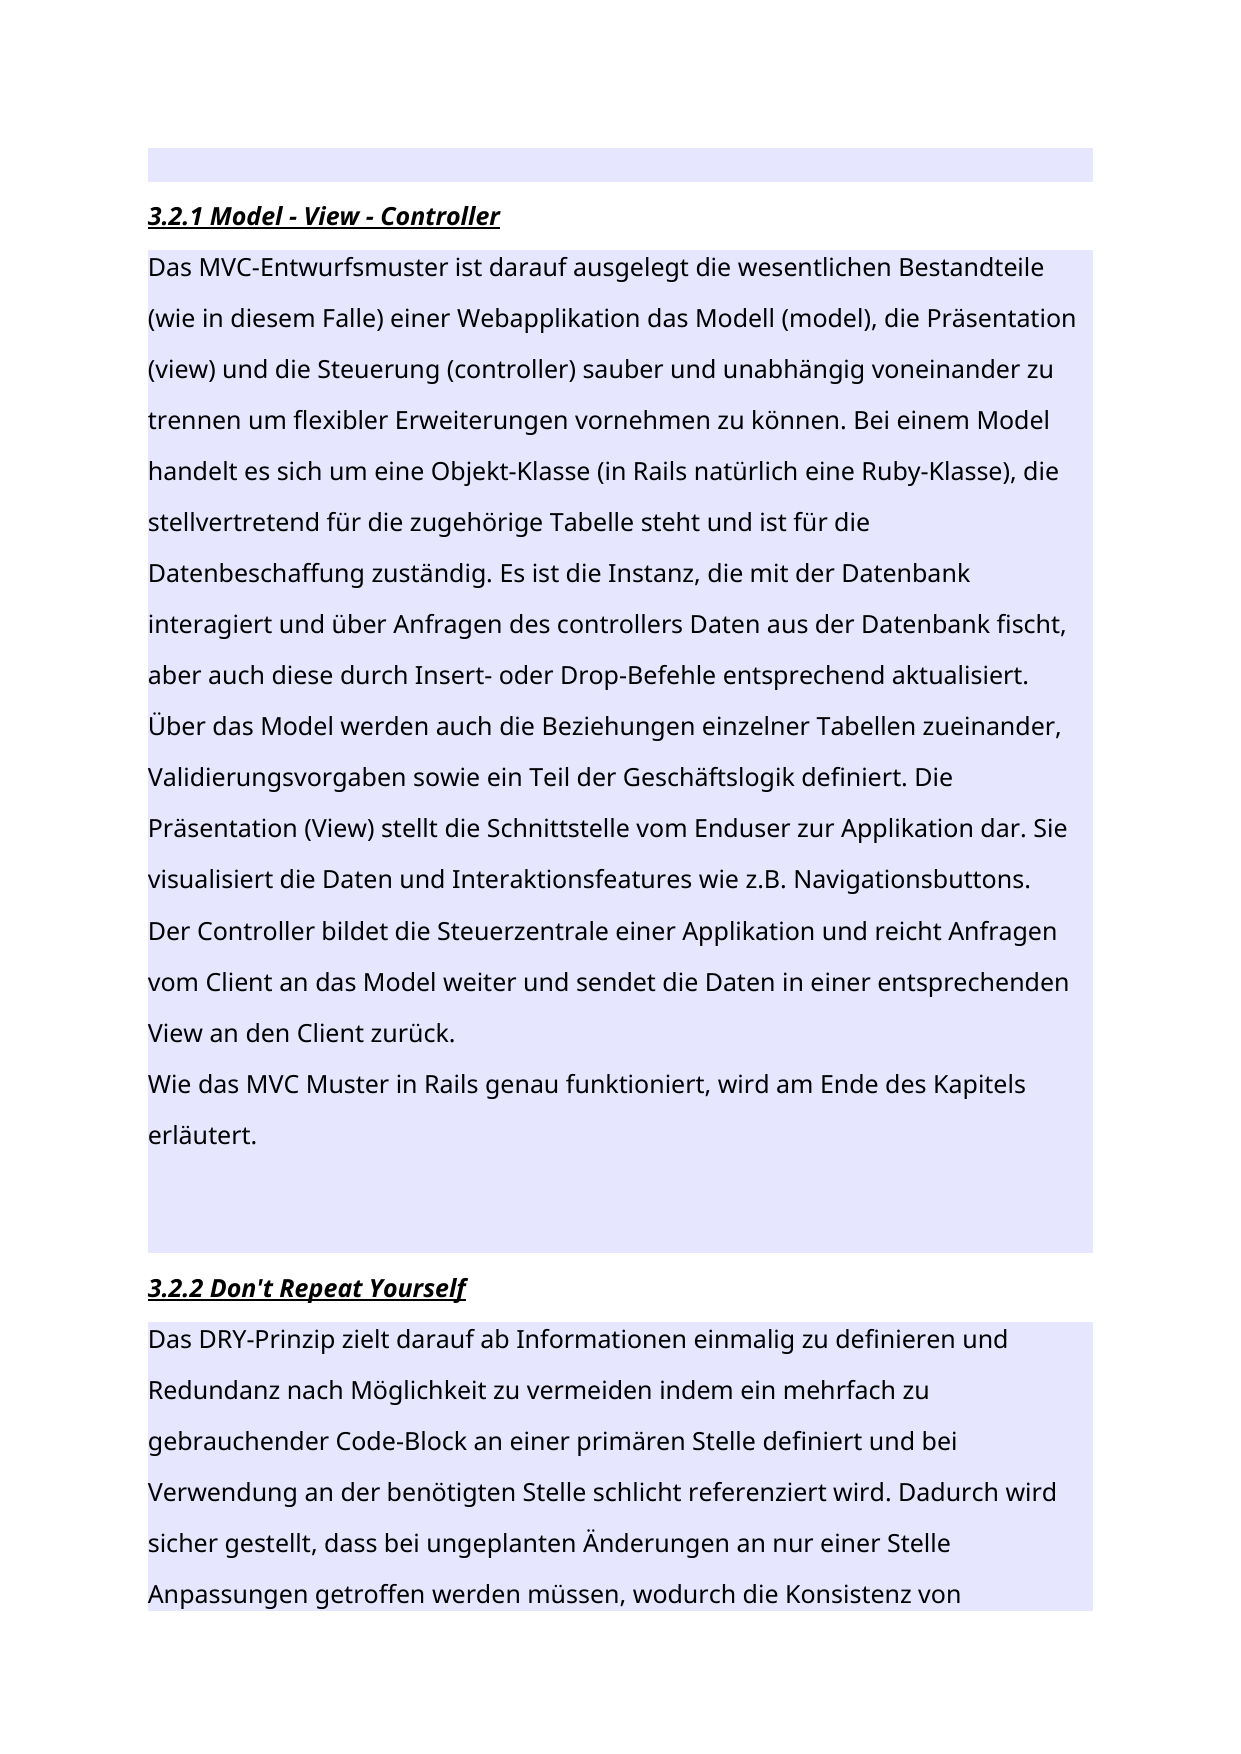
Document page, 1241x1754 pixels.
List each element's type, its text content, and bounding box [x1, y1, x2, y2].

text Der Controller bildet die Steuerzentrale einer Applikation und reicht Anfragen vom Client an das Model weiter und sendet die Daten in einer entsprechenden View an den Client zurück. [148, 913, 1093, 1049]
subtitle 3.2.1 Model - View - Controller [148, 199, 1093, 233]
text Wie das MVC Muster in Rails genau funktioniert, wird am Ende des Kapitels erläutert. [148, 1066, 1093, 1151]
subtitle 3.2.2 Don't Repeat Yourself [148, 1271, 1093, 1304]
text Das MVC-Entwurfsmuster ist darauf ausgelegt die wesentlichen Bestandteile (wie in diesem Falle) einer Webapplikation das Modell (model), die Präsentation (view) und die Steuerung (controller) sauber und unabhängig voneinander zu trennen um flexibler Erweiterungen vornehmen zu können. Bei einem Model handelt es sich um eine Objekt-Klasse (in Rails natürlich eine Ruby-Klasse), die stellvertretend für die zugehörige Tabelle steht und ist für die Datenbeschaffung zuständig. Es ist die Instanz, die mit der Datenbank interagiert und über Anfragen des controllers Daten aus der Datenbank fischt, aber auch diese durch Insert- oder Drop-Befehle entsprechend aktualisiert. Über das Model werden auch die Beziehungen einzelner Tabellen zueinander, Validierungsvorgaben sowie ein Teil der Geschäftslogik definiert. Die Präsentation (View) stellt die Schnittstelle vom Enduser zur Applikation dar. Sie visualisiert die Daten und Interaktionsfeatures wie z.B. Navigationsbuttons. [148, 250, 1093, 896]
text Das DRY-Prinzip zielt darauf ab Informationen einmalig zu definieren und Redundanz nach Möglichkeit zu vermeiden indem ein mehrfach zu gebrauchender Code-Block an einer primären Stelle definiert und bei Verwendung an der benötigten Stelle schlicht referenziert wird. Dadurch wird sicher gestellt, dass bei ungeplanten Änderungen an nur einer Stelle Anpassungen getroffen werden müssen, wodurch die Konsistenz von [148, 1322, 1093, 1611]
